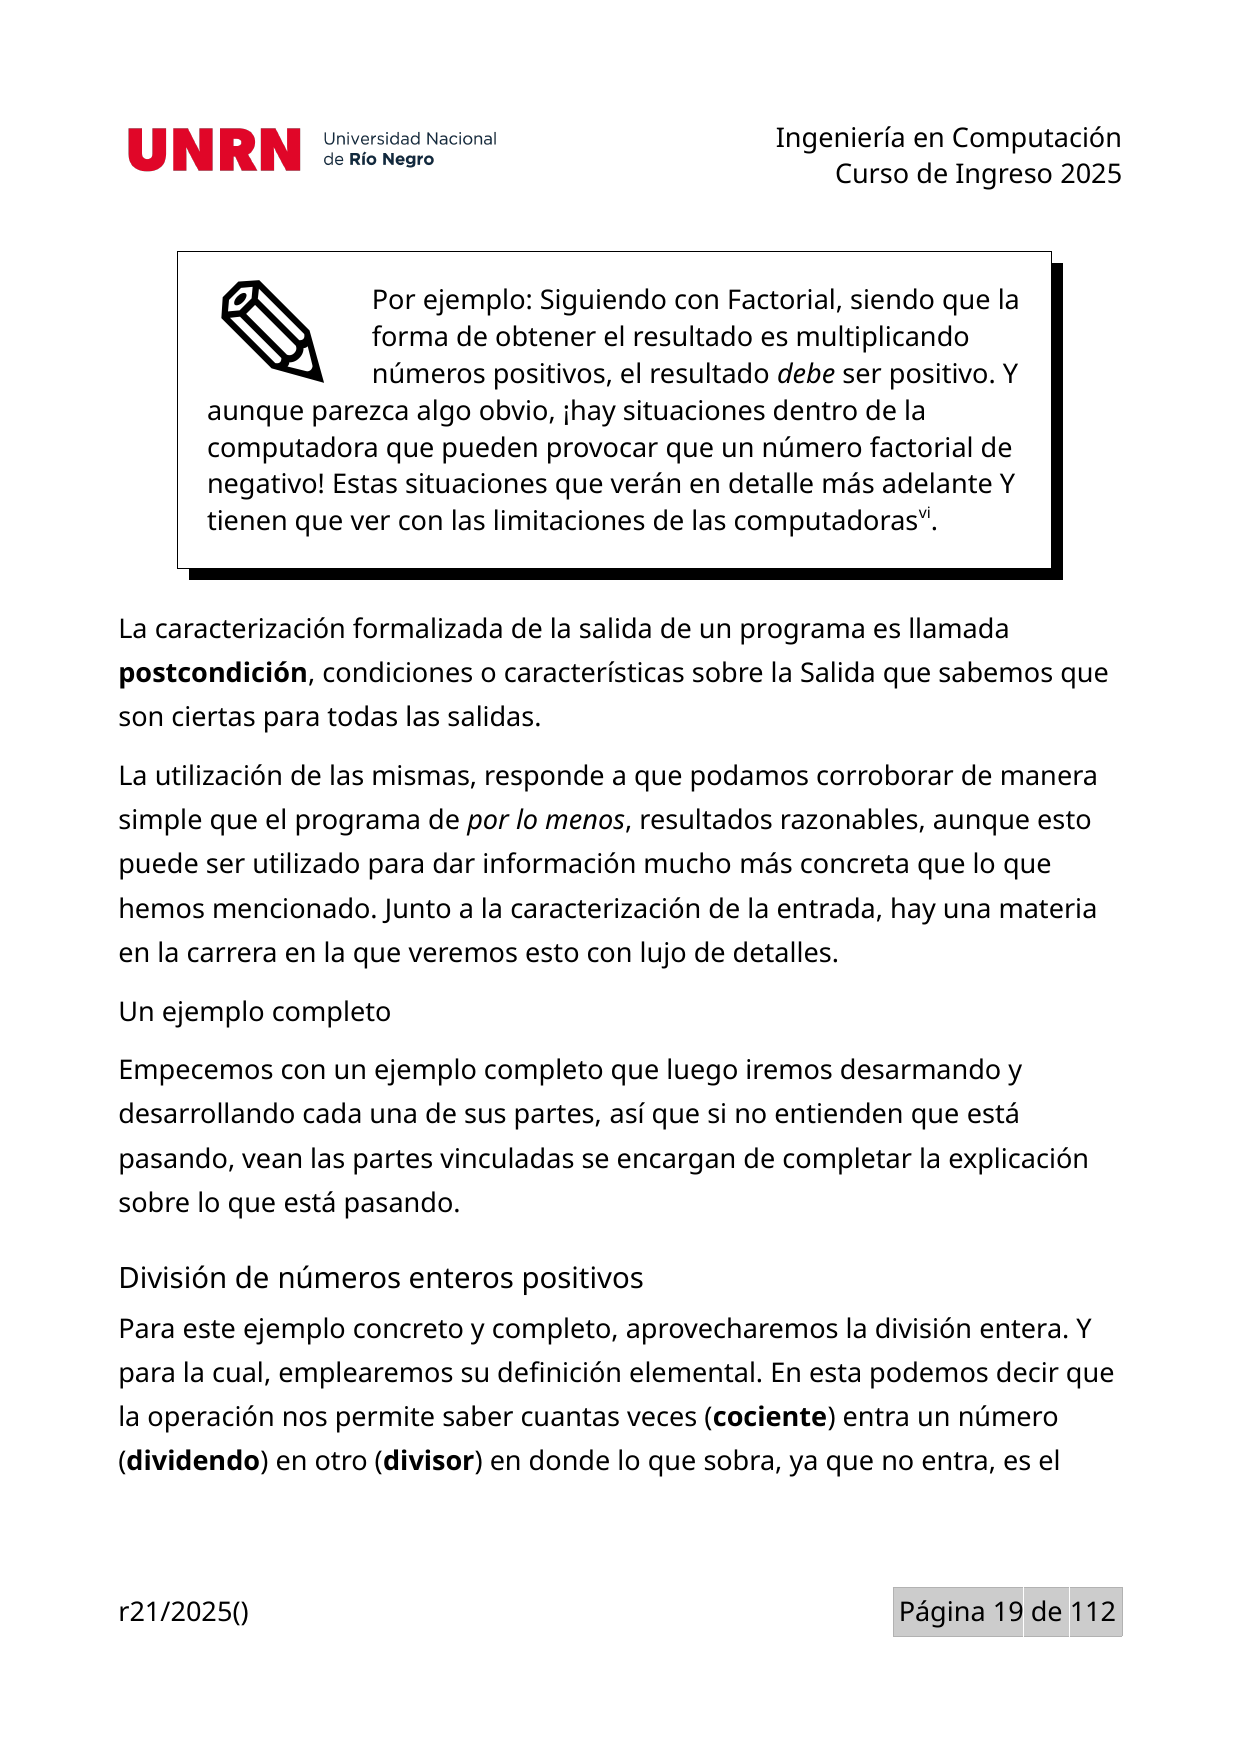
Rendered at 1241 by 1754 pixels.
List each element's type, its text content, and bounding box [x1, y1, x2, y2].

subtitle División de números enteros positivos [118, 1257, 1122, 1297]
text Para este ejemplo concreto y completo, aprovecharemos la división entera. Y para la cual, emplearemos su definición elemental. En esta podemos decir que la operación nos permite saber cuantas veces (cociente) entra un número (dividendo) en otro (divisor) en donde lo que sobra, ya que no entra, es el [118, 1309, 1122, 1478]
text ✎Por ejemplo: Siguiendo con Factorial, siendo que la forma de obtener el resultado es multiplicando números positivos, el resultado debe ser positivo. Y aunque parezca algo obvio, ¡hay situaciones dentro de la computadora que pueden provocar que un número factorial de negativo! Estas situaciones que verán en detalle más adelante Y tienen que ver con las limitaciones de las computadoras. [178, 252, 1051, 568]
text La utilización de las mismas, responde a que podamos corroborar de manera simple que el programa de por lo menos, resultados razonables, aunque esto puede ser utilizado para dar información mucho más concreta que lo que hemos mencionado. Junto a la caracterización de la entrada, hay una materia en la carrera en la que veremos esto con lujo de detalles. [118, 757, 1122, 970]
text Empecemos con un ejemplo completo que luego iremos desarmando y desarrollando cada una de sus partes, así que si no entienden que está pasando, vean las partes vinculadas se encargan de completar la explicación sobre lo que está pasando. [118, 1051, 1122, 1220]
picture [118, 118, 505, 180]
text Un ejemplo completo [118, 992, 1122, 1029]
text La caracterización formalizada de la salida de un programa es llamada postcondición, condiciones o características sobre la Salida que sabemos que son ciertas para todas las salidas. [118, 609, 1122, 735]
